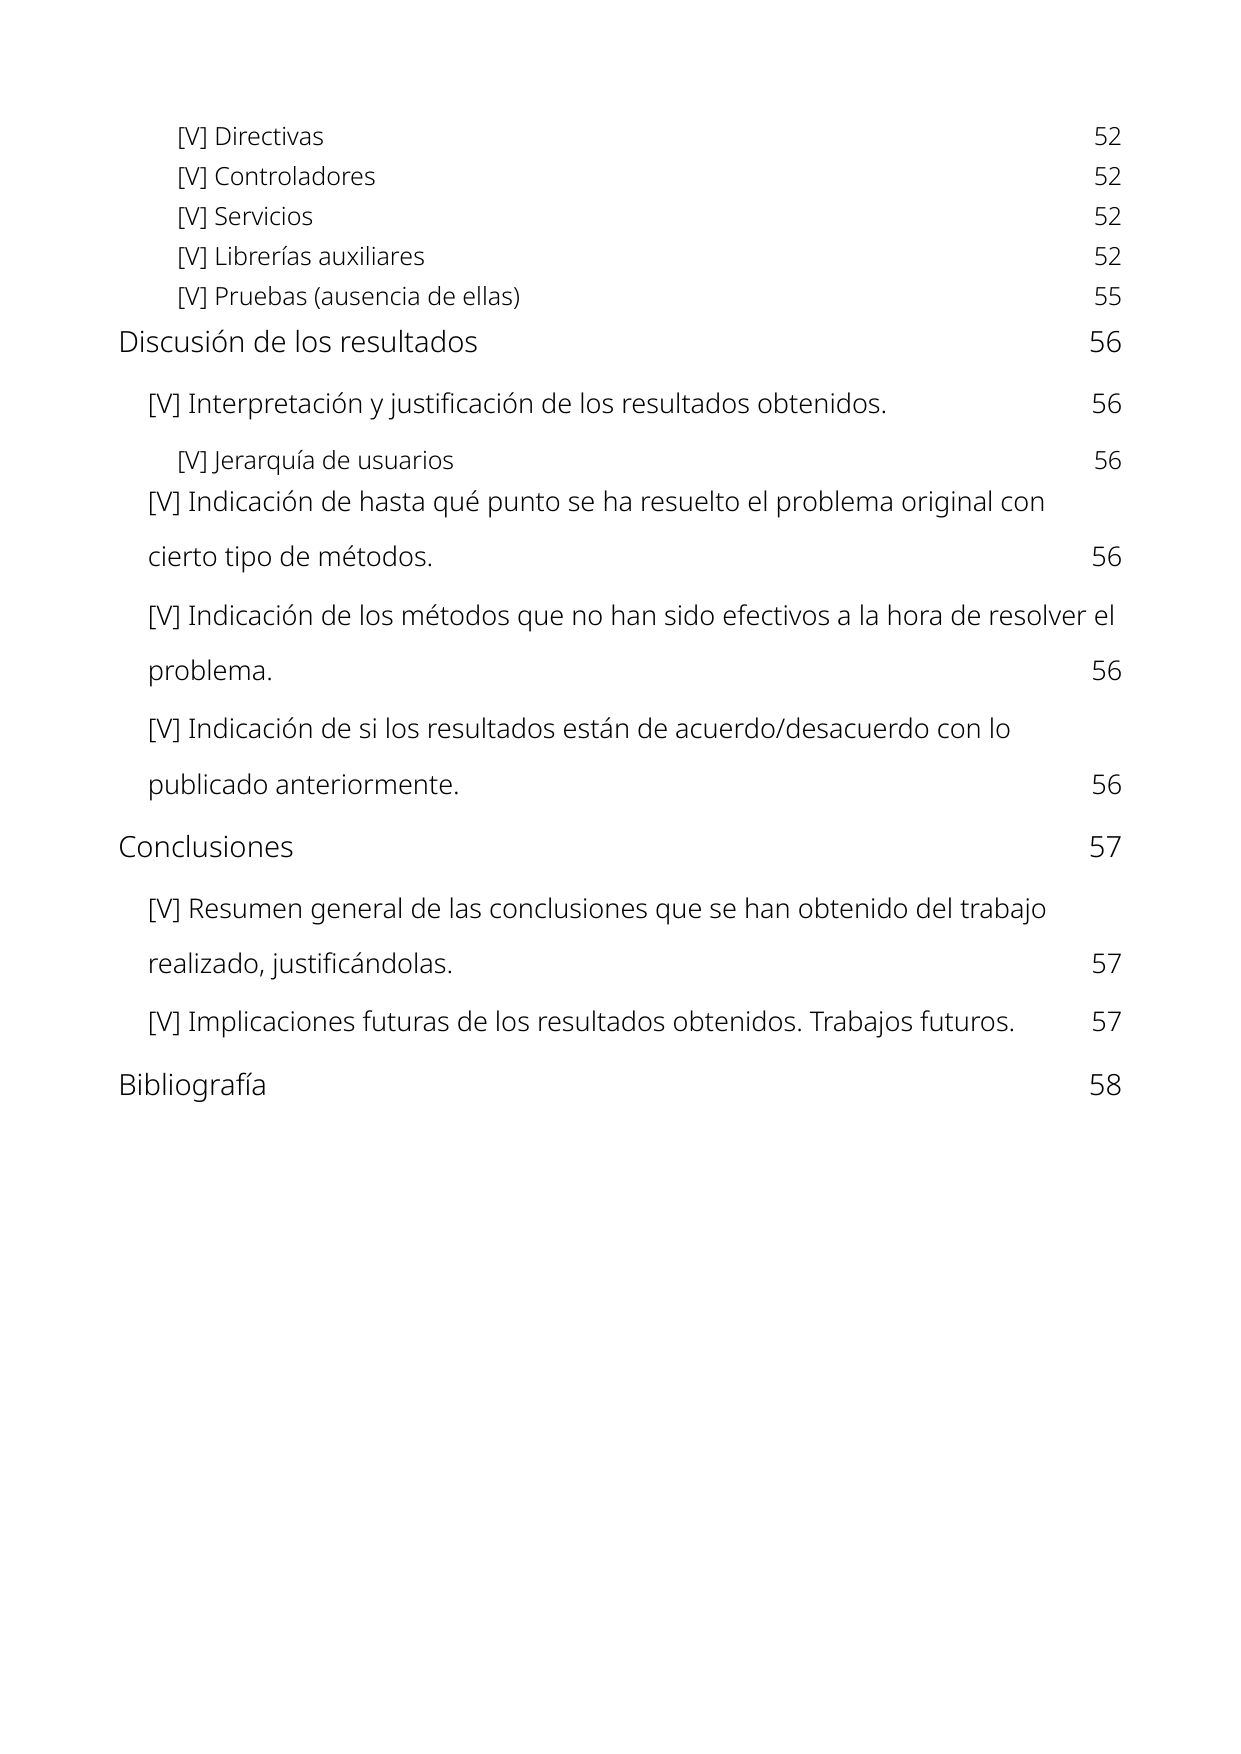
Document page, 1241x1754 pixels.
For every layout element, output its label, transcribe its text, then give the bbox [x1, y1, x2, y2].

text [V] Interpretación y justificación de los resultados obtenidos. 56 [148, 384, 1122, 421]
text [V] Indicación de hasta qué punto se ha resuelto el problema original con cierto tipo de métodos. 56 [148, 483, 1122, 575]
text [V] Resumen general de las conclusiones que se han obtenido del trabajo realizado, justificándolas. 57 [148, 889, 1122, 981]
text [V] Controladores 52 [177, 158, 1122, 192]
text [V] Implicaciones futuras de los resultados obtenidos. Trabajos futuros. 57 [148, 1003, 1122, 1039]
text [V] Directivas 52 [177, 118, 1122, 152]
text Discusión de los resultados 56 [118, 322, 1122, 361]
text [V] Pruebas (ausencia de ellas) 55 [177, 278, 1122, 313]
text [V] Jerarquía de usuarios 56 [177, 442, 1122, 477]
text [V] Indicación de si los resultados están de acuerdo/desacuerdo con lo publicado anteriormente. 56 [148, 710, 1122, 802]
text Conclusiones 57 [118, 827, 1122, 866]
text [V] Servicios 52 [177, 198, 1122, 232]
text [V] Librerías auxiliares 52 [177, 238, 1122, 272]
text Bibliografía 58 [118, 1064, 1122, 1104]
text [V] Indicación de los métodos que no han sido efectivos a la hora de resolver el problema. 56 [148, 596, 1122, 688]
